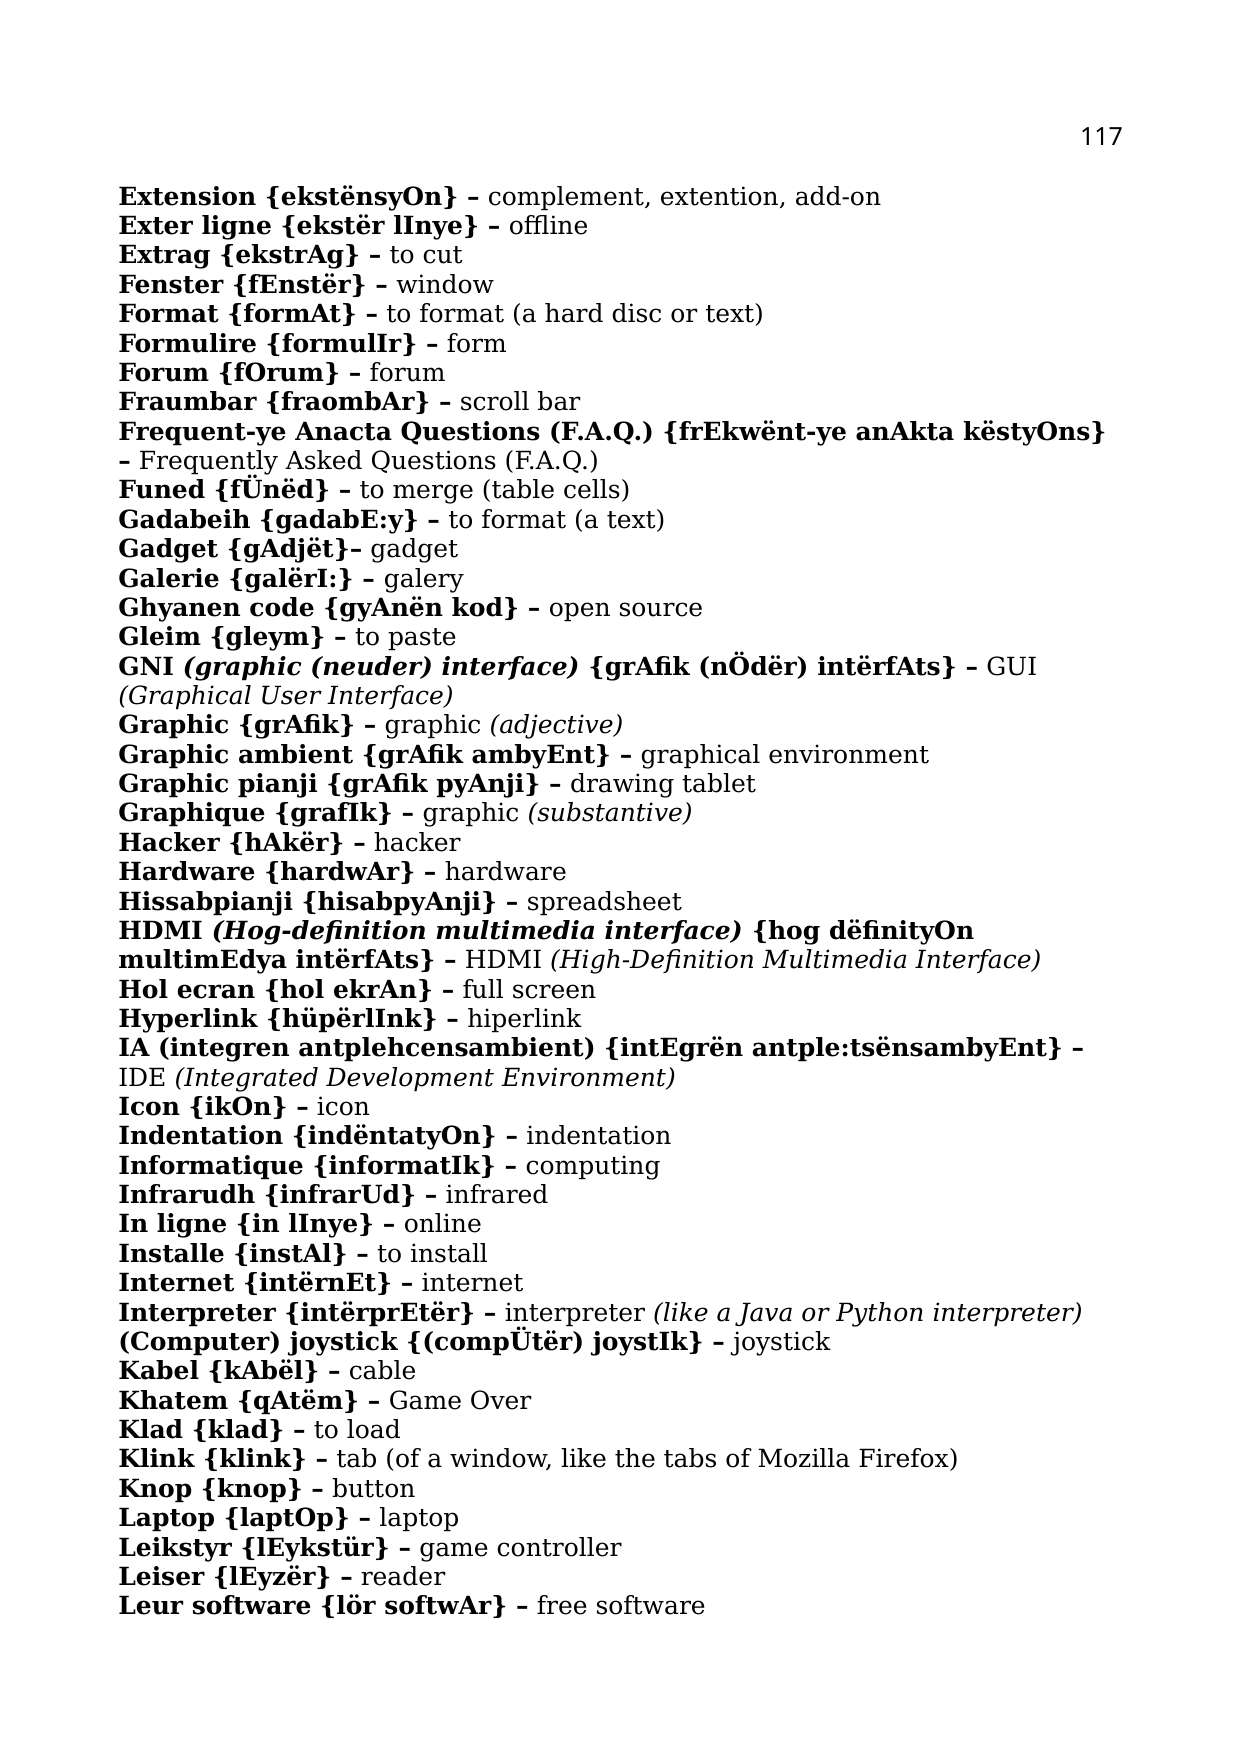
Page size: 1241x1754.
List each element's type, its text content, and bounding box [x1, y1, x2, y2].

text Extrag {ekstrAg} – to cut [118, 240, 1123, 270]
text Ghyanen code {gyAnën kod} – open source [118, 593, 1123, 622]
text In ligne {in lInye} – online [118, 1209, 1123, 1239]
text Informatique {informatIk} – computing [118, 1151, 1123, 1180]
text (Computer) joystick {(compÜtër) joystIk} – joystick [118, 1327, 1123, 1356]
text Leikstyr {lEykstür} – game controller [118, 1532, 1123, 1562]
text Funed {fÜnëd} – to merge (table cells) [118, 475, 1123, 505]
text Khatem {qAtëm} – Game Over [118, 1386, 1123, 1415]
text Indentation {indëntatyOn} – indentation [118, 1121, 1123, 1151]
text Hardware {hardwAr} – hardware [118, 857, 1123, 886]
text Gadget {gAdjët}– gadget [118, 534, 1123, 563]
text Leiser {lEyzër} – reader [118, 1562, 1123, 1591]
text Gadabeih {gadabE:y} – to format (a text) [118, 505, 1123, 534]
text Exter ligne {ekstër lInye} – offline [118, 211, 1123, 240]
text Gleim {gleym} – to paste [118, 622, 1123, 652]
text Infrarudh {infrarUd} – infrared [118, 1180, 1123, 1209]
text Formulire {formulIr} – form [118, 328, 1123, 358]
text Hissabpianji {hisabpyAnji} – spreadsheet [118, 886, 1123, 916]
text IA (integren antplehcensambient) {intEgrën antple:tsënsambyEnt} – IDE (Integrated Development Environment) [118, 1033, 1123, 1092]
text Extension {ekstënsyOn} – complement, extention, add-on [118, 182, 1123, 211]
text Galerie {galërI:} – galery [118, 563, 1123, 593]
text Fraumbar {fraombAr} – scroll bar [118, 387, 1123, 417]
text Hyperlink {hüpërlInk} – hiperlink [118, 1004, 1123, 1033]
text Fenster {fEnstër} – window [118, 270, 1123, 299]
text HDMI (Hog-definition multimedia interface) {hog dëfinityOn multimEdya intërfAts} – HDMI (High-Definition Multimedia Interface) [118, 916, 1123, 974]
text Graphic pianji {grAfik pyAnji} – drawing tablet [118, 769, 1123, 798]
text Forum {fOrum} – forum [118, 358, 1123, 387]
text Klink {klink} – tab (of a window, like the tabs of Mozilla Firefox) [118, 1444, 1123, 1474]
text Klad {klad} – to load [118, 1415, 1123, 1444]
text Internet {intërnEt} – internet [118, 1268, 1123, 1297]
text Graphic {grAfik} – graphic (adjective) [118, 710, 1123, 739]
text Graphic ambient {grAfik ambyEnt} – graphical environment [118, 739, 1123, 769]
text Kabel {kAbël} – cable [118, 1356, 1123, 1386]
text Icon {ikOn} – icon [118, 1092, 1123, 1121]
text GNI (graphic (neuder) interface) {grAfik (nÖdër) intërfAts} – GUI (Graphical User Interface) [118, 652, 1123, 710]
text Frequent-ye Anacta Questions (F.A.Q.) {frEkwënt-ye anAkta këstyOns} – Frequently Asked Questions (F.A.Q.) [118, 417, 1123, 475]
text Interpreter {intërprEtër} – interpreter (like a Java or Python interpreter) [118, 1297, 1123, 1327]
text Leur software {lör softwAr} – free software [118, 1591, 1123, 1621]
text Laptop {laptOp} – laptop [118, 1503, 1123, 1532]
text Hol ecran {hol ekrAn} – full screen [118, 974, 1123, 1004]
text Knop {knop} – button [118, 1474, 1123, 1503]
text Format {formAt} – to format (a hard disc or text) [118, 299, 1123, 328]
text Hacker {hAkër} – hacker [118, 828, 1123, 857]
text Installe {instAl} – to install [118, 1239, 1123, 1268]
text Graphique {grafIk} – graphic (substantive) [118, 798, 1123, 828]
